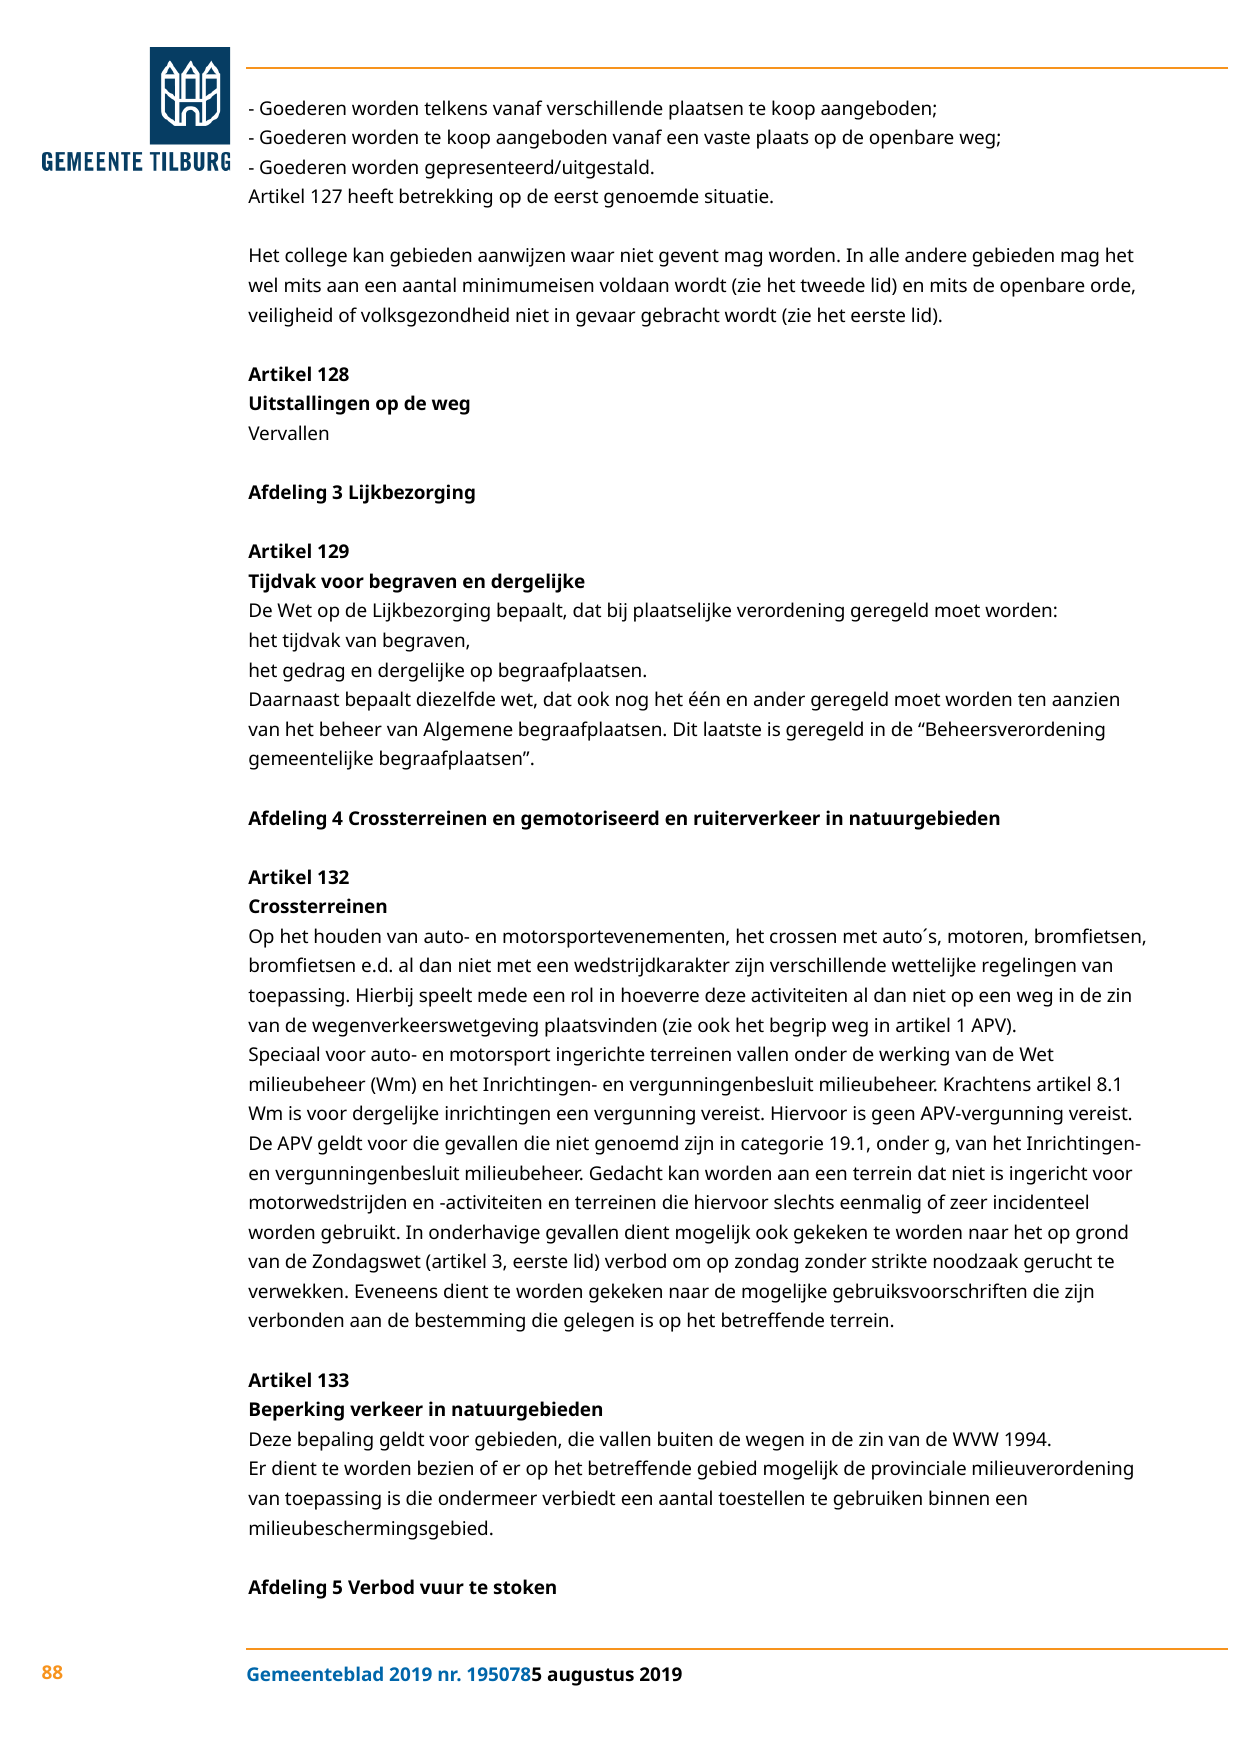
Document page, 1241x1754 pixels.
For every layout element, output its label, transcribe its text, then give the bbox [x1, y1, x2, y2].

text Crossterreinen [248, 893, 1152, 919]
text Artikel 132 [248, 864, 1152, 890]
text De Wet op de Lijkbezorging bepaalt, dat bij plaatselijke verordening geregeld moet worden: [248, 598, 1152, 623]
text - Goederen worden gepresenteerd/uitgestald. [248, 154, 1152, 180]
text Artikel 128 [248, 361, 1152, 387]
picture [41, 47, 231, 172]
text Afdeling 4 Crossterreinen en gemotoriseerd en ruiterverkeer in natuurgebieden [248, 805, 1152, 831]
text - Goederen worden te koop aangeboden vanaf een vaste plaats op de openbare weg; [248, 124, 1152, 150]
text Artikel 133 [248, 1367, 1152, 1393]
text Het college kan gebieden aanwijzen waar niet gevent mag worden. In alle andere gebieden mag het wel mits aan een aantal minimumeisen voldaan wordt (zie het tweede lid) en mits de openbare orde, veiligheid of volksgezondheid niet in gevaar gebracht wordt (zie het eerste lid). [248, 243, 1152, 328]
text Daarnaast bepaalt diezelfde wet, dat ook nog het één en ander geregeld moet worden ten aanzien van het beheer van Algemene begraafplaatsen. Dit laatste is geregeld in de “Beheersverordening gemeentelijke begraafplaatsen”. [248, 686, 1152, 771]
text Tijdvak voor begraven en dergelijke [248, 568, 1152, 594]
text Artikel 127 heeft betrekking op de eerst genoemde situatie. [248, 183, 1152, 209]
text Afdeling 3 Lijkbezorging [248, 479, 1152, 505]
text Speciaal voor auto- en motorsport ingerichte terreinen vallen onder de werking van de Wet milieubeheer (Wm) en het Inrichtingen- en vergunningenbesluit milieubeheer. Krachtens artikel 8.1 Wm is voor dergelijke inrichtingen een vergunning vereist. Hiervoor is geen APV-vergunning vereist. [248, 1041, 1152, 1126]
text Artikel 129 [248, 538, 1152, 564]
text De APV geldt voor die gevallen die niet genoemd zijn in categorie 19.1, onder g, van het Inrichtingen- en vergunningenbesluit milieubeheer. Gedacht kan worden aan een terrein dat niet is ingericht voor motorwedstrijden en -activiteiten en terreinen die hiervoor slechts eenmalig of zeer incidenteel worden gebruikt. In onderhavige gevallen dient mogelijk ook gekeken te worden naar het op grond van de Zondagswet (artikel 3, eerste lid) verbod om op zondag zonder strikte noodzaak gerucht te verwekken. Eveneens dient te worden gekeken naar de mogelijke gebruiksvoorschriften die zijn verbonden aan de bestemming die gelegen is op het betreffende terrein. [248, 1130, 1152, 1333]
text Uitstallingen op de weg [248, 391, 1152, 416]
text - Goederen worden telkens vanaf verschillende plaatsen te koop aangeboden; [248, 95, 1152, 121]
text Op het houden van auto- en motorsportevenementen, het crossen met auto´s, motoren, bromfietsen, bromfietsen e.d. al dan niet met een wedstrijdkarakter zijn verschillende wettelijke regelingen van toepassing. Hierbij speelt mede een rol in hoeverre deze activiteiten al dan niet op een weg in de zin van de wegenverkeerswetgeving plaatsvinden (zie ook het begrip weg in artikel 1 APV). [248, 923, 1152, 1038]
text Er dient te worden bezien of er op het betreffende gebied mogelijk de provinciale milieuverordening van toepassing is die ondermeer verbiedt een aantal toestellen te gebruiken binnen een milieubeschermingsgebied. [248, 1456, 1152, 1541]
text het gedrag en dergelijke op begraafplaatsen. [248, 657, 1152, 683]
text Beperking verkeer in natuurgebieden [248, 1396, 1152, 1422]
text het tijdvak van begraven, [248, 627, 1152, 653]
text Deze bepaling geldt voor gebieden, die vallen buiten de wegen in de zin van de WVW 1994. [248, 1426, 1152, 1452]
text Vervallen [248, 420, 1152, 446]
text Afdeling 5 Verbod vuur te stoken [248, 1574, 1152, 1600]
